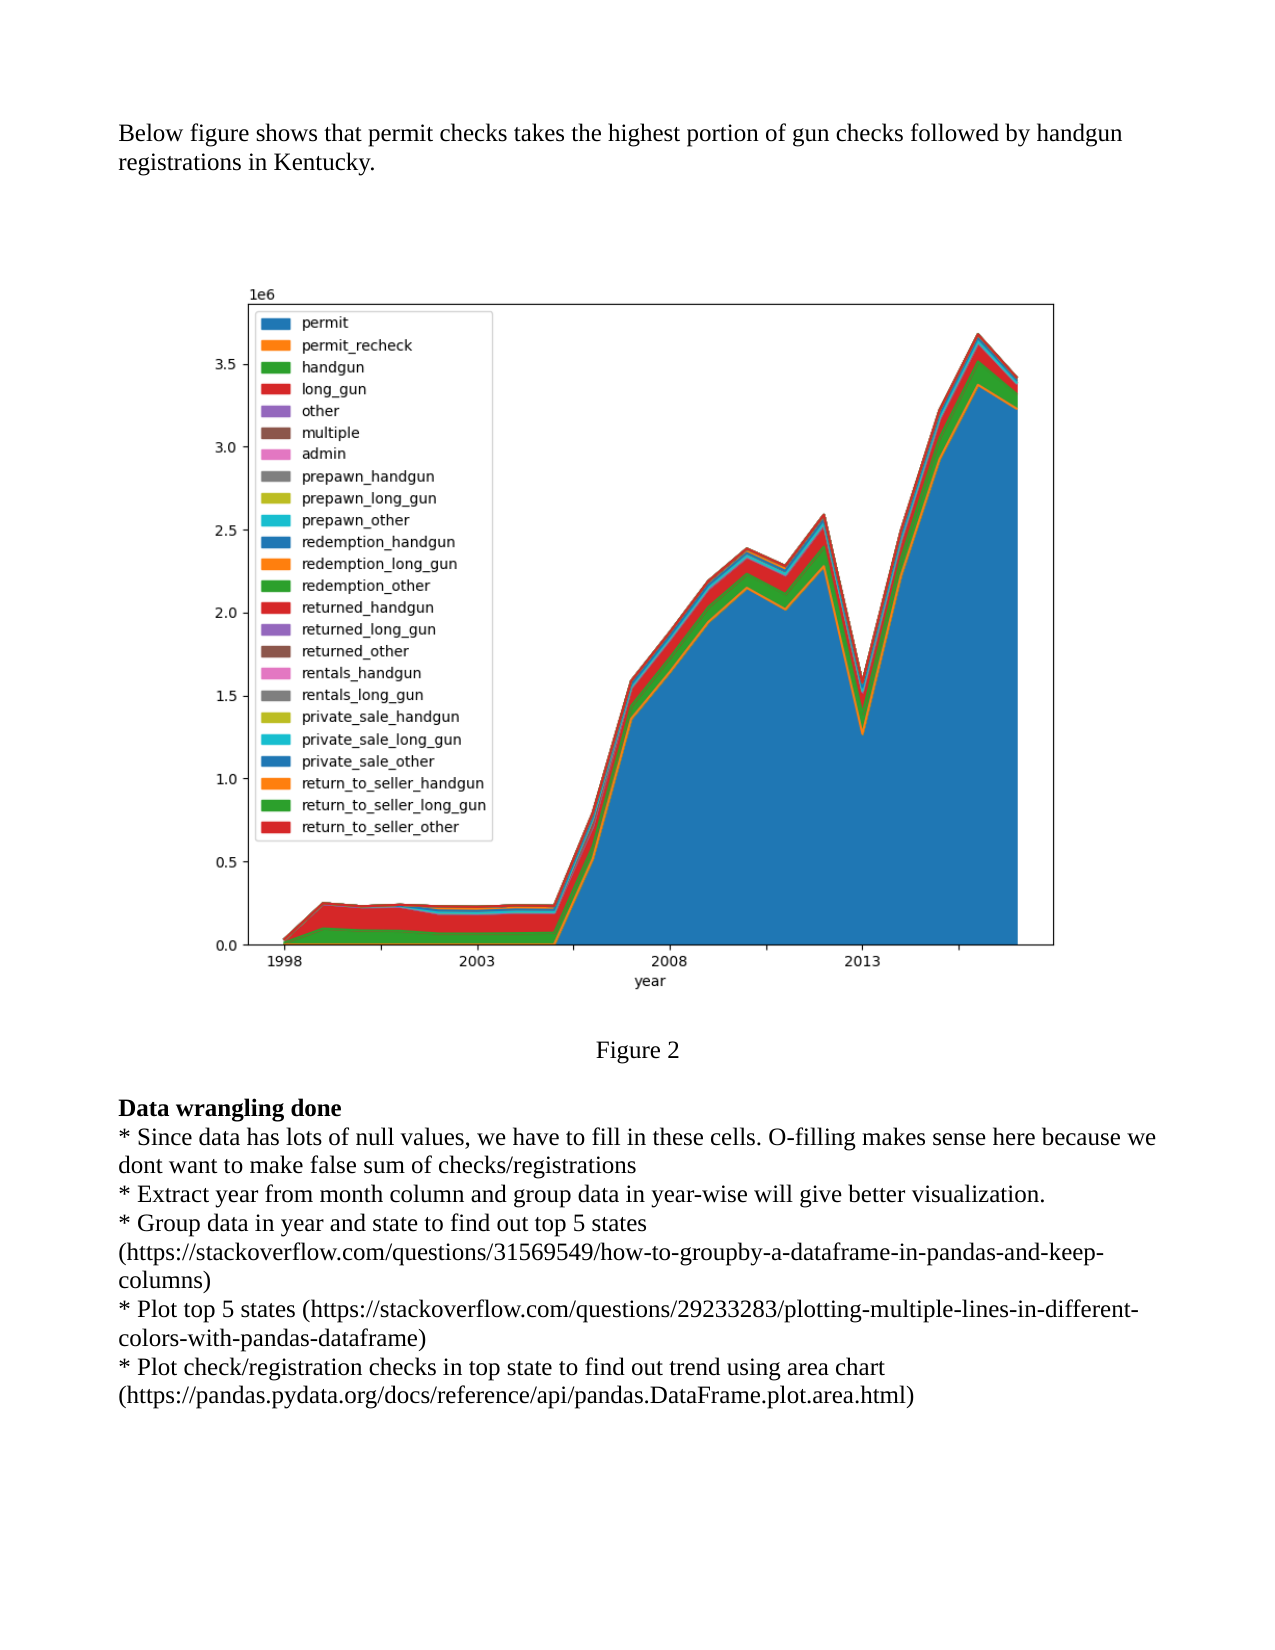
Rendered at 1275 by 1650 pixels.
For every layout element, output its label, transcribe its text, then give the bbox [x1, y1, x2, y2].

text Data wrangling done [118, 1093, 1157, 1122]
text * Extract year from month column and group data in year-wise will give better visualization. [118, 1179, 1157, 1208]
text * Since data has lots of null values, we have to fill in these cells. O-filling makes sense here because we dont want to make false sum of checks/registrations [118, 1122, 1157, 1179]
picture [118, 204, 1157, 1036]
text * Group data in year and state to find out top 5 states (https://stackoverflow.com/questions/31569549/how-to-groupby-a-dataframe-in-pandas-and-keep-columns) [118, 1208, 1157, 1294]
text * Plot top 5 states (https://stackoverflow.com/questions/29233283/plotting-multiple-lines-in-different-colors-with-pandas-dataframe) [118, 1294, 1157, 1352]
text * Plot check/registration checks in top state to find out trend using area chart (https://pandas.pydata.org/docs/reference/api/pandas.DataFrame.plot.area.html) [118, 1352, 1157, 1409]
text Below figure shows that permit checks takes the highest portion of gun checks followed by handgun registrations in Kentucky. [118, 118, 1157, 176]
text Figure 2 [118, 1036, 1157, 1064]
